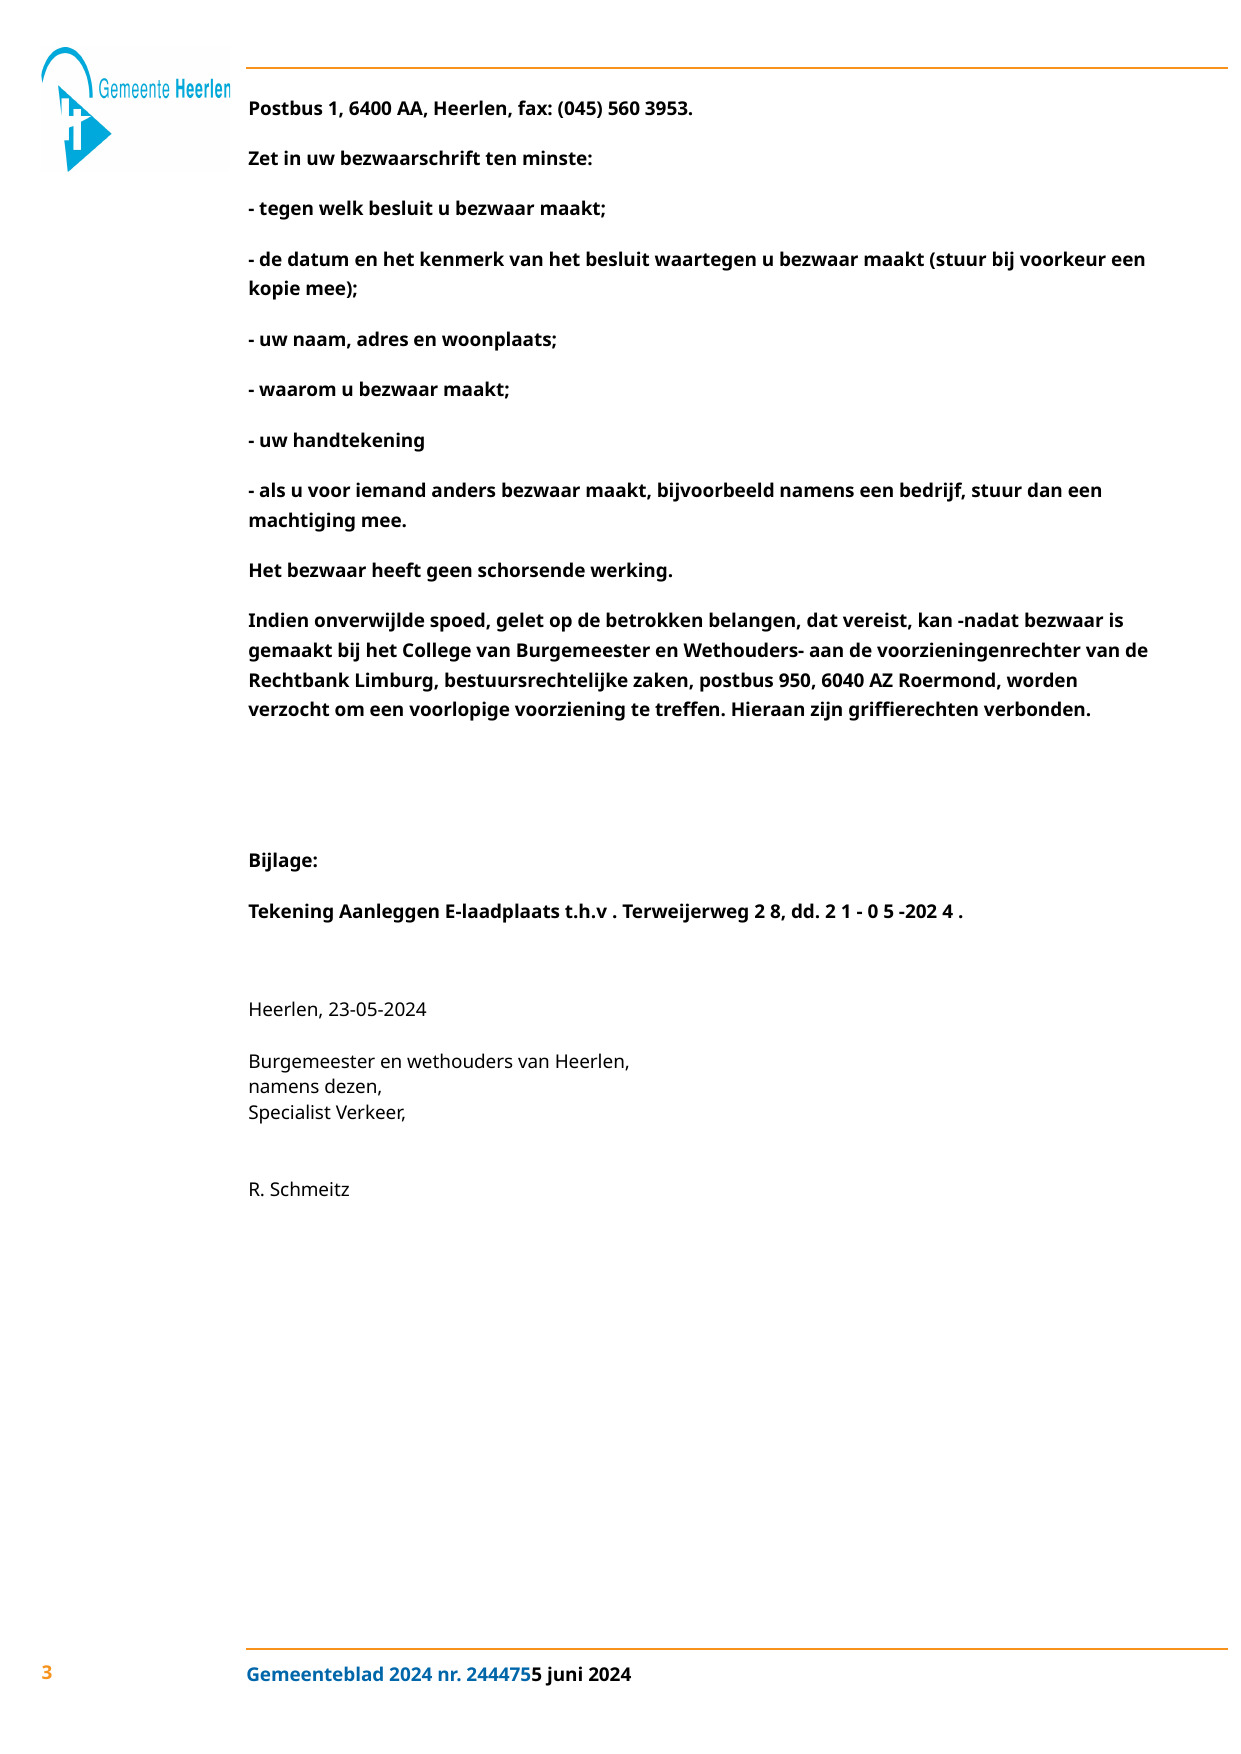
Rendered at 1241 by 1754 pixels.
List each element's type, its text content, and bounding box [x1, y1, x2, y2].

text Specialist Verkeer, [248, 1099, 1152, 1125]
text Het bezwaar heeft geen schorsende werking. [248, 557, 1152, 583]
text - waarom u bezwaar maakt; [248, 376, 1152, 402]
text Postbus 1, 6400 AA, Heerlen, fax: (045) 560 3953. [248, 95, 1152, 121]
text - uw naam, adres en woonplaats; [248, 326, 1152, 352]
text R. Schmeitz [248, 1176, 1152, 1202]
text namens dezen, [248, 1073, 1152, 1099]
text Burgemeester en wethouders van Heerlen, [248, 1048, 1152, 1073]
text - de datum en het kenmerk van het besluit waartegen u bezwaar maakt (stuur bij voorkeur een kopie mee); [248, 246, 1152, 301]
picture [41, 47, 231, 172]
picture [41, 47, 59, 70]
text Heerlen, 23-05-2024 [248, 996, 1152, 1022]
text Indien onverwijlde spoed, gelet op de betrokken belangen, dat vereist, kan -nadat bezwaar is gemaakt bij het College van Burgemeester en Wethouders- aan de voorzieningenrechter van de Rechtbank Limburg, bestuursrechtelijke zaken, postbus 950, 6040 AZ Roermond, worden verzocht om een voorlopige voorziening te treffen. Hieraan zijn griffierechten verbonden. [248, 608, 1152, 722]
text Bijlage: [248, 848, 1152, 873]
text Zet in uw bezwaarschrift ten minste: [248, 145, 1152, 171]
text Tekening Aanleggen E-laadplaats t.h.v . Terweijerweg 2 8, dd. 2 1 - 0 5 -202 4 . [248, 898, 1152, 924]
text - uw handtekening [248, 427, 1152, 453]
text - tegen welk besluit u bezwaar maakt; [248, 196, 1152, 221]
text - als u voor iemand anders bezwaar maakt, bijvoorbeeld namens een bedrijf, stuur dan een machtiging mee. [248, 477, 1152, 533]
